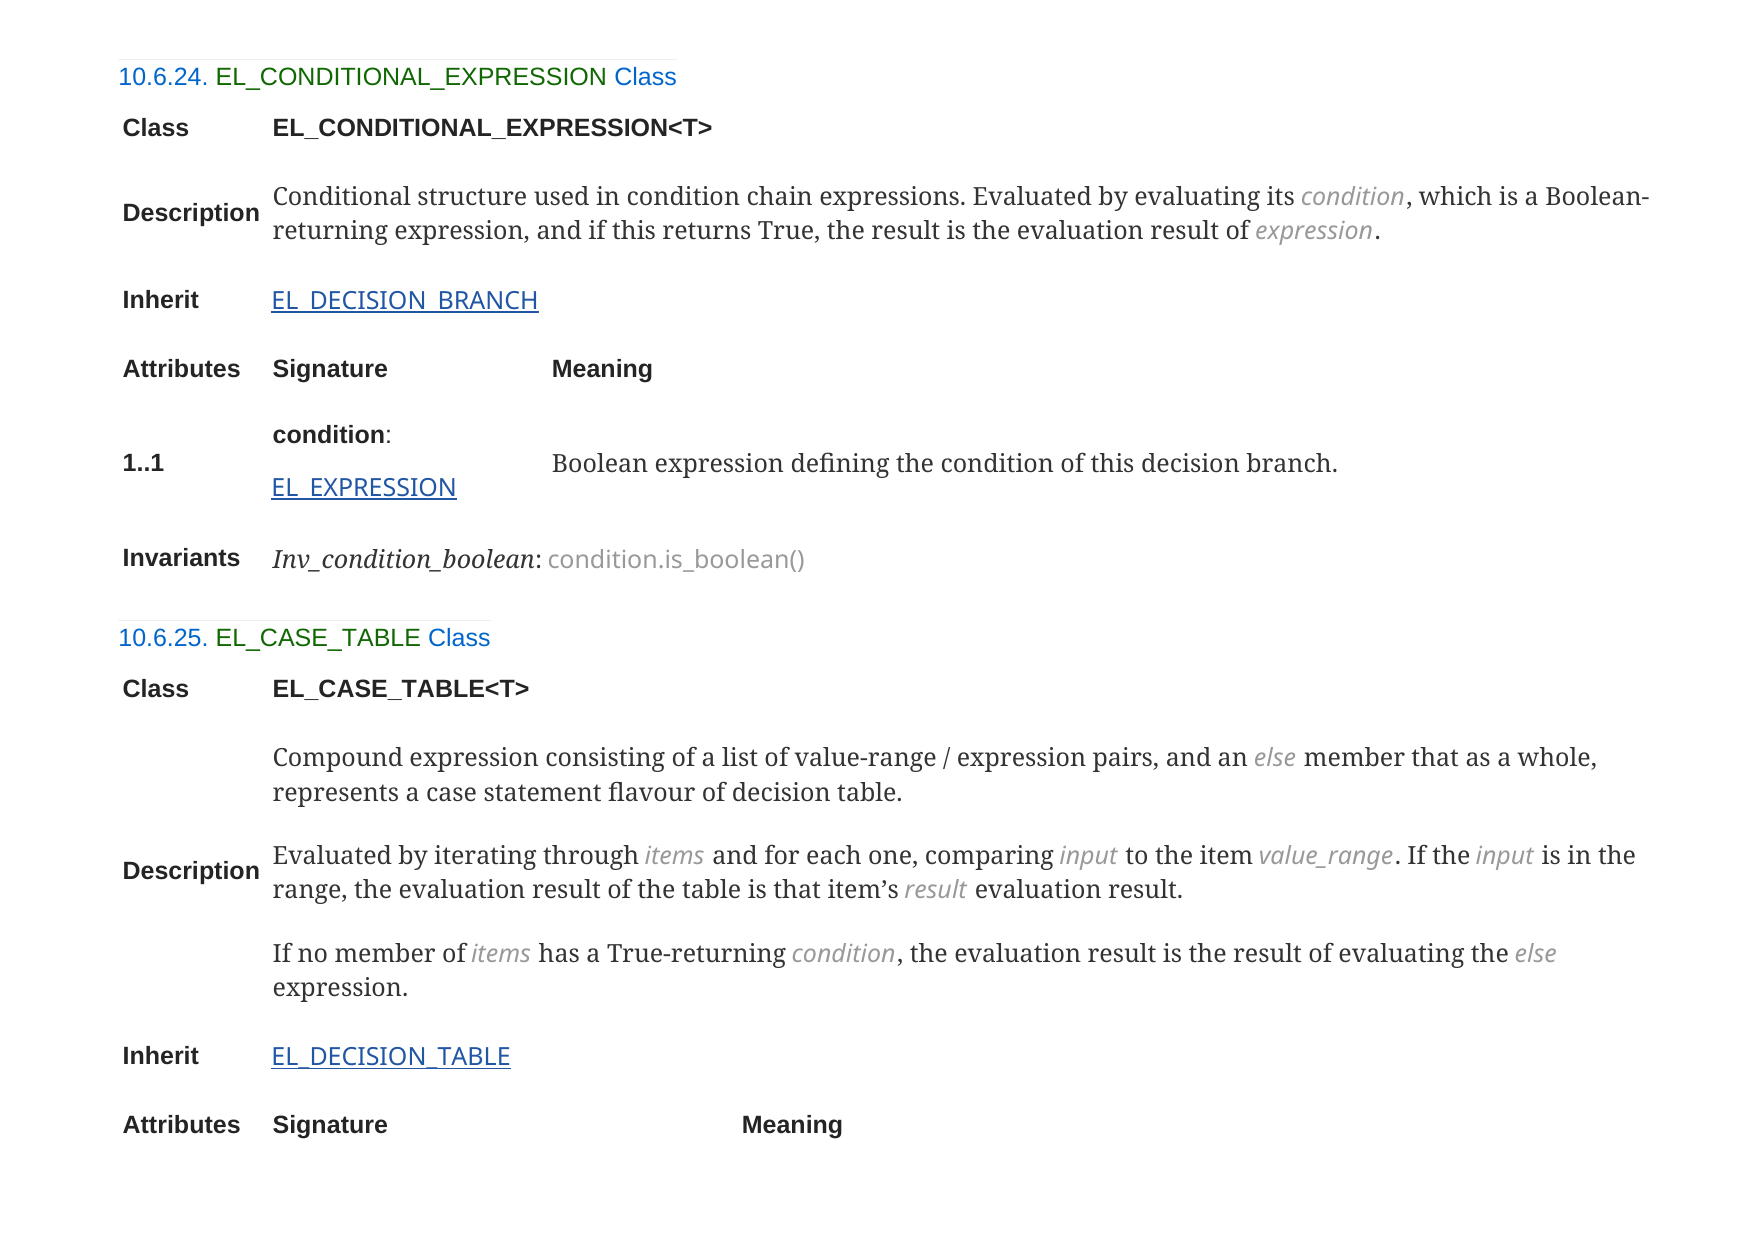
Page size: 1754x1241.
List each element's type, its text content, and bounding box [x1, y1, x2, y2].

table_header Class [118, 110, 268, 176]
table_header EL_CASE_TABLE<T> [268, 671, 1675, 737]
table_cell Compound expression consisting of a list of value-range / expression pairs, and an else member that as a whole, represents a case statement flavour of decision table. Evaluated by iterating through items and for each one, comparing input to the item value_range. If the input is in the range, the evaluation result of the table is that item’s result evaluation result. If no member of items has a True-returning condition, the evaluation result is the result of evaluating the else expression. [268, 737, 1675, 1036]
table_cell Description [118, 737, 268, 1036]
table_cell Boolean expression defining the condition of this decision branch. [547, 418, 1668, 538]
subtitle 10.6.25. EL_CASE_TABLE Class [118, 620, 1695, 652]
table_cell Attributes [118, 1108, 268, 1174]
table_cell Meaning [547, 351, 1668, 417]
table_cell Description [118, 176, 268, 279]
table_cell Invariants [118, 538, 268, 608]
table_cell Inherit [118, 280, 268, 351]
table_cell Conditional structure used in condition chain expressions. Evaluated by evaluating its condition, which is a Boolean-returning expression, and if this returns True, the result is the evaluation result of expression. [268, 176, 1668, 279]
table_cell Inv_condition_boolean: condition.is_boolean() [268, 538, 1668, 608]
table_header EL_CONDITIONAL_EXPRESSION<T> [268, 110, 1668, 176]
table_cell Inherit [118, 1036, 268, 1107]
table_cell Signature [268, 351, 547, 417]
table_cell Signature [268, 1108, 737, 1174]
table_cell 1..1 [118, 418, 268, 538]
subtitle 10.6.24. EL_CONDITIONAL_EXPRESSION Class [118, 59, 1695, 91]
table_cell EL_DECISION_BRANCH [268, 280, 1668, 351]
table_cell Attributes [118, 351, 268, 417]
table_cell Meaning [738, 1108, 1675, 1174]
table_cell condition: EL_EXPRESSION [268, 418, 547, 538]
table_cell EL_DECISION_TABLE [268, 1036, 1675, 1107]
table_header Class [118, 671, 268, 737]
